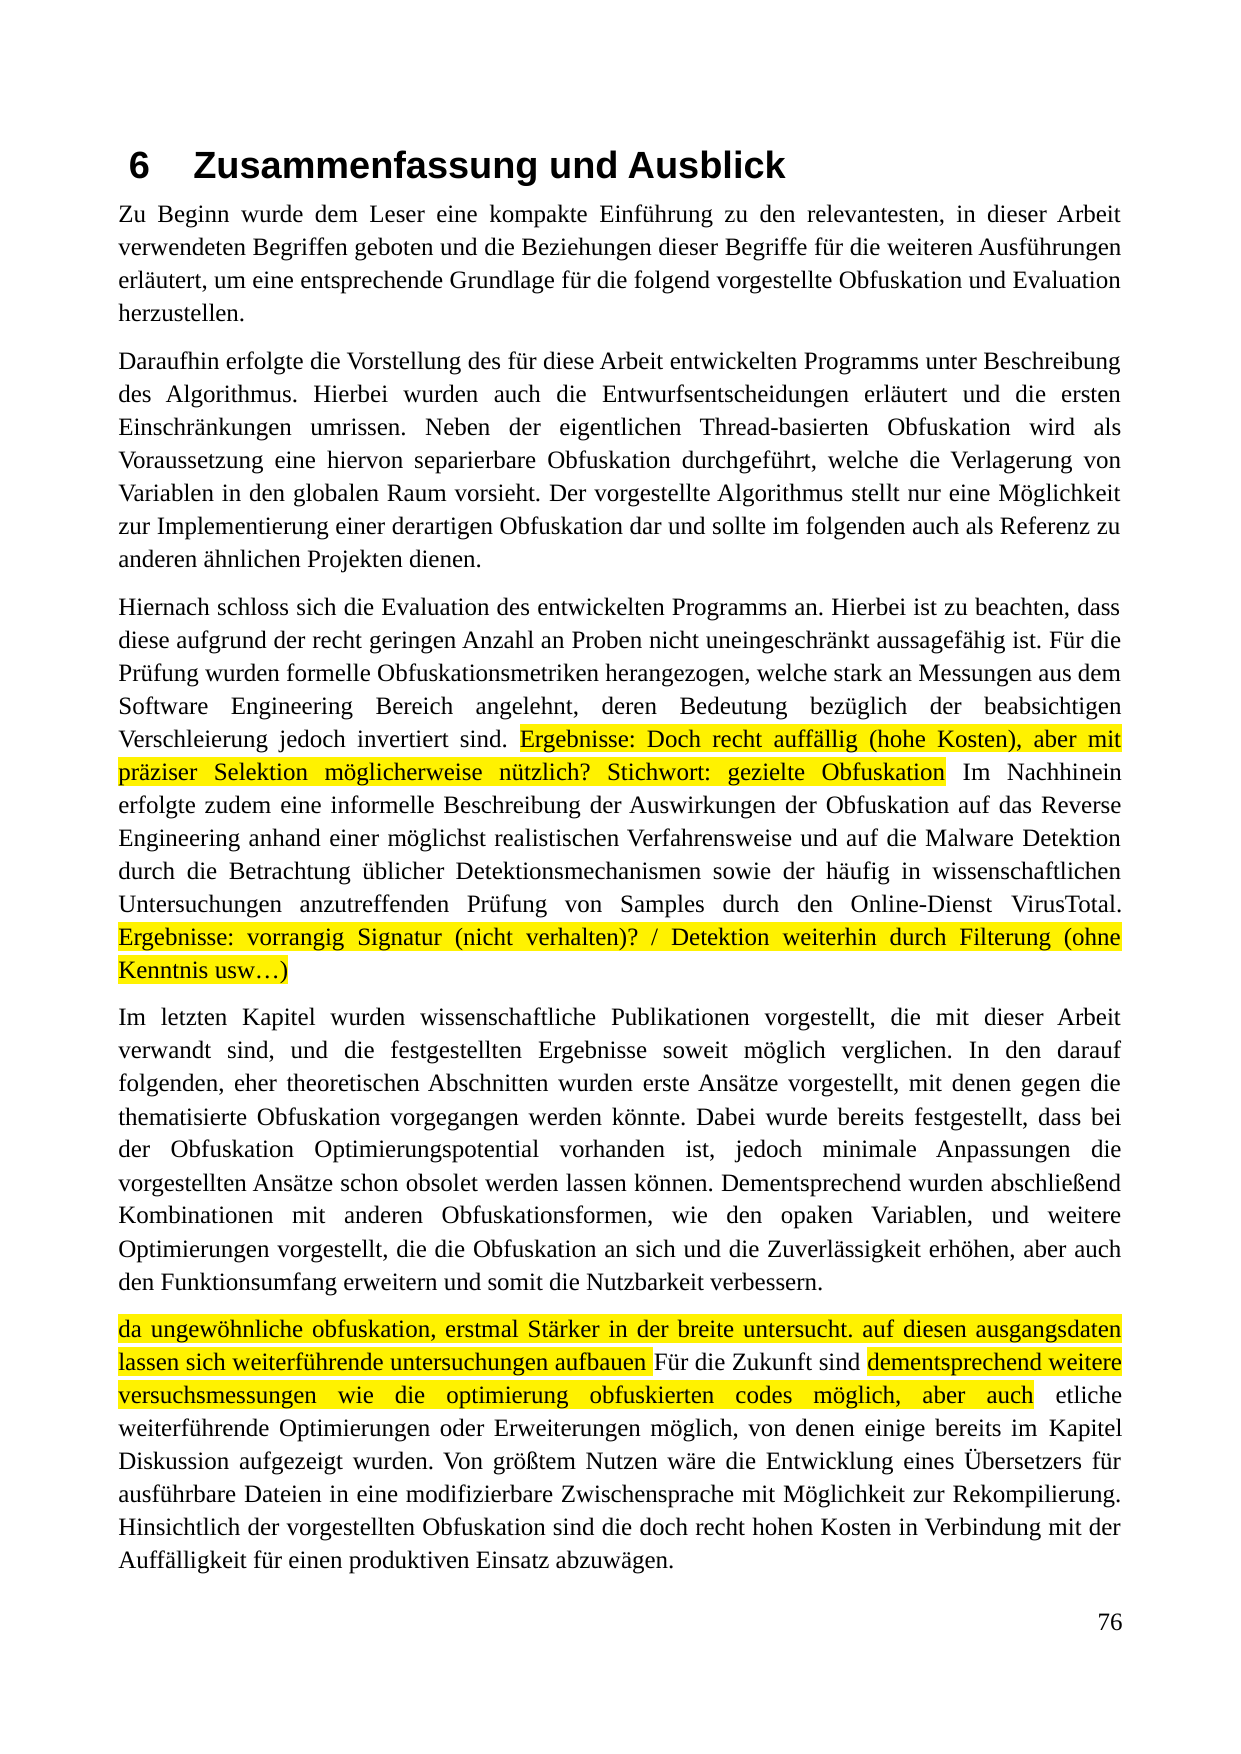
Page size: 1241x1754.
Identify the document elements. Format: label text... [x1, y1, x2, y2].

text Zu Beginn wurde dem Leser eine kompakte Einführung zu den relevantesten, in dieser Arbeit verwendeten Begriffen geboten und die Beziehungen dieser Begriffe für die weiteren Ausführungen erläutert, um eine entsprechende Grundlage für die folgend vorgestellte Obfuskation und Evaluation herzustellen. [118, 199, 1122, 327]
subtitle Zusammenfassung und Ausblick [118, 143, 1122, 187]
text Im letzten Kapitel wurden wissenschaftliche Publikationen vorgestellt, die mit dieser Arbeit verwandt sind, und die festgestellten Ergebnisse soweit möglich verglichen. In den darauf folgenden, eher theoretischen Abschnitten wurden erste Ansätze vorgestellt, mit denen gegen die thematisierte Obfuskation vorgegangen werden könnte. Dabei wurde bereits festgestellt, dass bei der Obfuskation Optimierungspotential vorhanden ist, jedoch minimale Anpassungen die vorgestellten Ansätze schon obsolet werden lassen können. Dementsprechend wurden abschließend Kombinationen mit anderen Obfuskationsformen, wie den opaken Variablen, und weitere Optimierungen vorgestellt, die die Obfuskation an sich und die Zuverlässigkeit erhöhen, aber auch den Funktionsumfang erweitern und somit die Nutzbarkeit verbessern. [118, 1002, 1122, 1295]
text Hiernach schloss sich die Evaluation des entwickelten Programms an. Hierbei ist zu beachten, dass diese aufgrund der recht geringen Anzahl an Proben nicht uneingeschränkt aussagefähig ist. Für die Prüfung wurden formelle Obfuskationsmetriken herangezogen, welche stark an Messungen aus dem Software Engineering Bereich angelehnt, deren Bedeutung bezüglich der beabsichtigen Verschleierung jedoch invertiert sind. Ergebnisse: Doch recht auffällig (hohe Kosten), aber mit präziser Selektion möglicherweise nützlich? Stichwort: gezielte Obfuskation Im Nachhinein erfolgte zudem eine informelle Beschreibung der Auswirkungen der Obfuskation auf das Reverse Engineering anhand einer möglichst realistischen Verfahrensweise und auf die Malware Detektion durch die Betrachtung üblicher Detektionsmechanismen sowie der häufig in wissenschaftlichen Untersuchungen anzutreffenden Prüfung von Samples durch den Online-Dienst VirusTotal. Ergebnisse: vorrangig Signatur (nicht verhalten)? / Detektion weiterhin durch Filterung (ohne Kenntnis usw…) [118, 592, 1122, 984]
text da ungewöhnliche obfuskation, erstmal Stärker in der breite untersucht. auf diesen ausgangsdaten lassen sich weiterführende untersuchungen aufbauen Für die Zukunft sind dementsprechend weitere versuchsmessungen wie die optimierung obfuskierten codes möglich, aber auch etliche weiterführende Optimierungen oder Erweiterungen möglich, von denen einige bereits im Kapitel Diskussion aufgezeigt wurden. Von größtem Nutzen wäre die Entwicklung eines Übersetzers für ausführbare Dateien in eine modifizierbare Zwischensprache mit Möglichkeit zur Rekompilierung. Hinsichtlich der vorgestellten Obfuskation sind die doch recht hohen Kosten in Verbindung mit der Auffälligkeit für einen produktiven Einsatz abzuwägen. [118, 1314, 1122, 1574]
text Daraufhin erfolgte die Vorstellung des für diese Arbeit entwickelten Programms unter Beschreibung des Algorithmus. Hierbei wurden auch die Entwurfsentscheidungen erläutert und die ersten Einschränkungen umrissen. Neben der eigentlichen Thread-basierten Obfuskation wird als Voraussetzung eine hiervon separierbare Obfuskation durchgeführt, welche die Verlagerung von Variablen in den globalen Raum vorsieht. Der vorgestellte Algorithmus stellt nur eine Möglichkeit zur Implementierung einer derartigen Obfuskation dar und sollte im folgenden auch als Referenz zu anderen ähnlichen Projekten dienen. [118, 346, 1122, 573]
